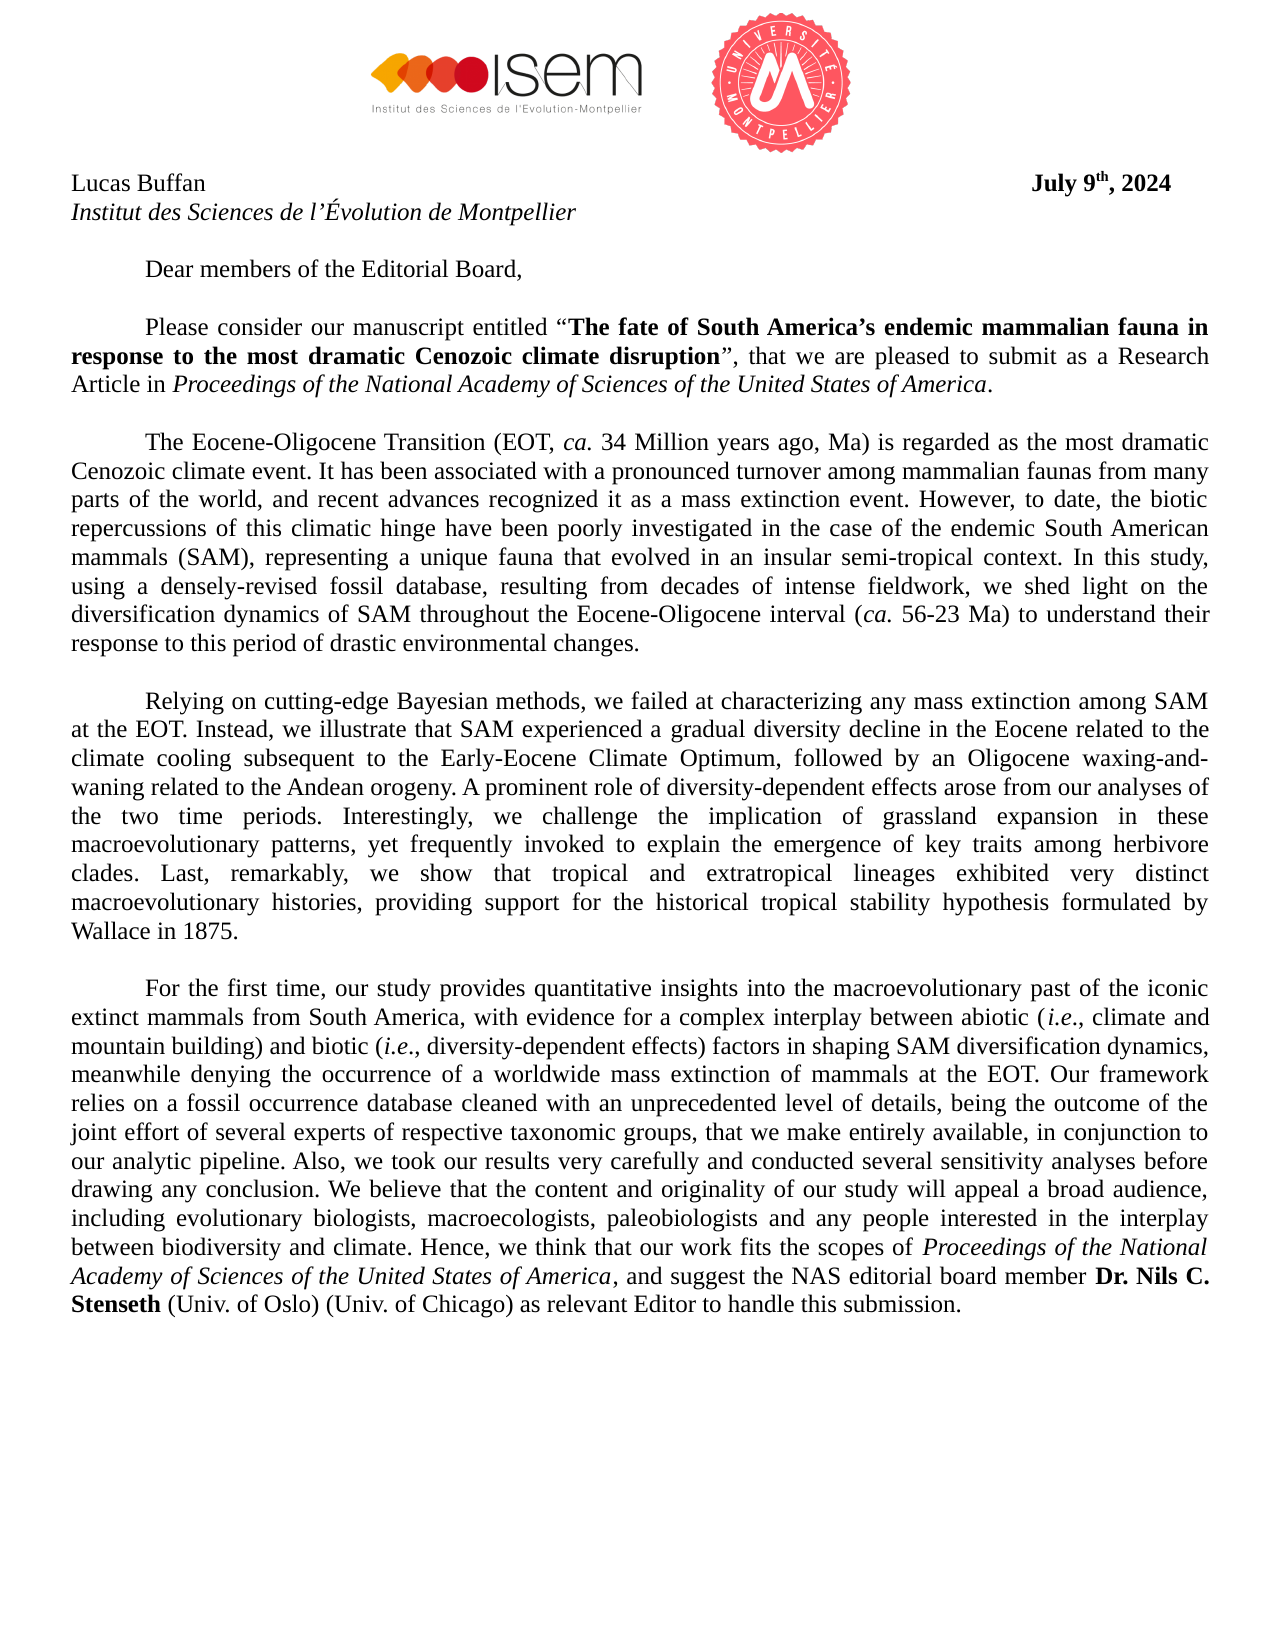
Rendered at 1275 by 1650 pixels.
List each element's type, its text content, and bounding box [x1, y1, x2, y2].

text Dear members of the Editorial Board, [71, 254, 1210, 283]
text Institut des Sciences de l’Évolution de Montpellier [71, 197, 1210, 226]
text The Eocene-Oligocene Transition (EOT, ca. 34 Million years ago, Ma) is regarded as the most dramatic Cenozoic climate event. It has been associated with a pronounced turnover among mammalian faunas from many parts of the world, and recent advances recognized it as a mass extinction event. However, to date, the biotic repercussions of this climatic hinge have been poorly investigated in the case of the endemic South American mammals (SAM), representing a unique fauna that evolved in an insular semi-tropical context. In this study, using a densely-revised fossil database, resulting from decades of intense fieldwork, we shed light on the diversification dynamics of SAM throughout the Eocene-Oligocene interval (ca. 56-23 Ma) to understand their response to this period of drastic environmental changes. [71, 427, 1210, 657]
text Please consider our manuscript entitled “The fate of South America’s endemic mammalian fauna in response to the most dramatic Cenozoic climate disruption”, that we are pleased to submit as a Research Article in Proceedings of the National Academy of Sciences of the United States of America. [71, 312, 1210, 398]
text For the first time, our study provides quantitative insights into the macroevolutionary past of the iconic extinct mammals from South America, with evidence for a complex interplay between abiotic (i.e., climate and mountain building) and biotic (i.e., diversity-dependent effects) factors in shaping SAM diversification dynamics, meanwhile denying the occurrence of a worldwide mass extinction of mammals at the EOT. Our framework relies on a fossil occurrence database cleaned with an unprecedented level of details, being the outcome of the joint effort of several experts of respective taxonomic groups, that we make entirely available, in conjunction to our analytic pipeline. Also, we took our results very carefully and conducted several sensitivity analyses before drawing any conclusion. We believe that the content and originality of our study will appeal a broad audience, including evolutionary biologists, macroecologists, paleobiologists and any people interested in the interplay between biodiversity and climate. Hence, we think that our work fits the scopes of Proceedings of the National Academy of Sciences of the United States of America, and suggest the NAS editorial board member Dr. Nils C. Stenseth (Univ. of Oslo) (Univ. of Chicago) as relevant Editor to handle this submission. [71, 973, 1210, 1318]
picture [711, 13, 851, 153]
picture [367, 32, 645, 140]
text Lucas Buffan July 9th, 2024 [71, 168, 1210, 197]
text Relying on cutting-edge Bayesian methods, we failed at characterizing any mass extinction among SAM at the EOT. Instead, we illustrate that SAM experienced a gradual diversity decline in the Eocene related to the climate cooling subsequent to the Early-Eocene Climate Optimum, followed by an Oligocene waxing-and-waning related to the Andean orogeny. A prominent role of diversity-dependent effects arose from our analyses of the two time periods. Interestingly, we challenge the implication of grassland expansion in these macroevolutionary patterns, yet frequently invoked to explain the emergence of key traits among herbivore clades. Last, remarkably, we show that tropical and extratropical lineages exhibited very distinct macroevolutionary histories, providing support for the historical tropical stability hypothesis formulated by Wallace in 1875. [71, 686, 1210, 944]
